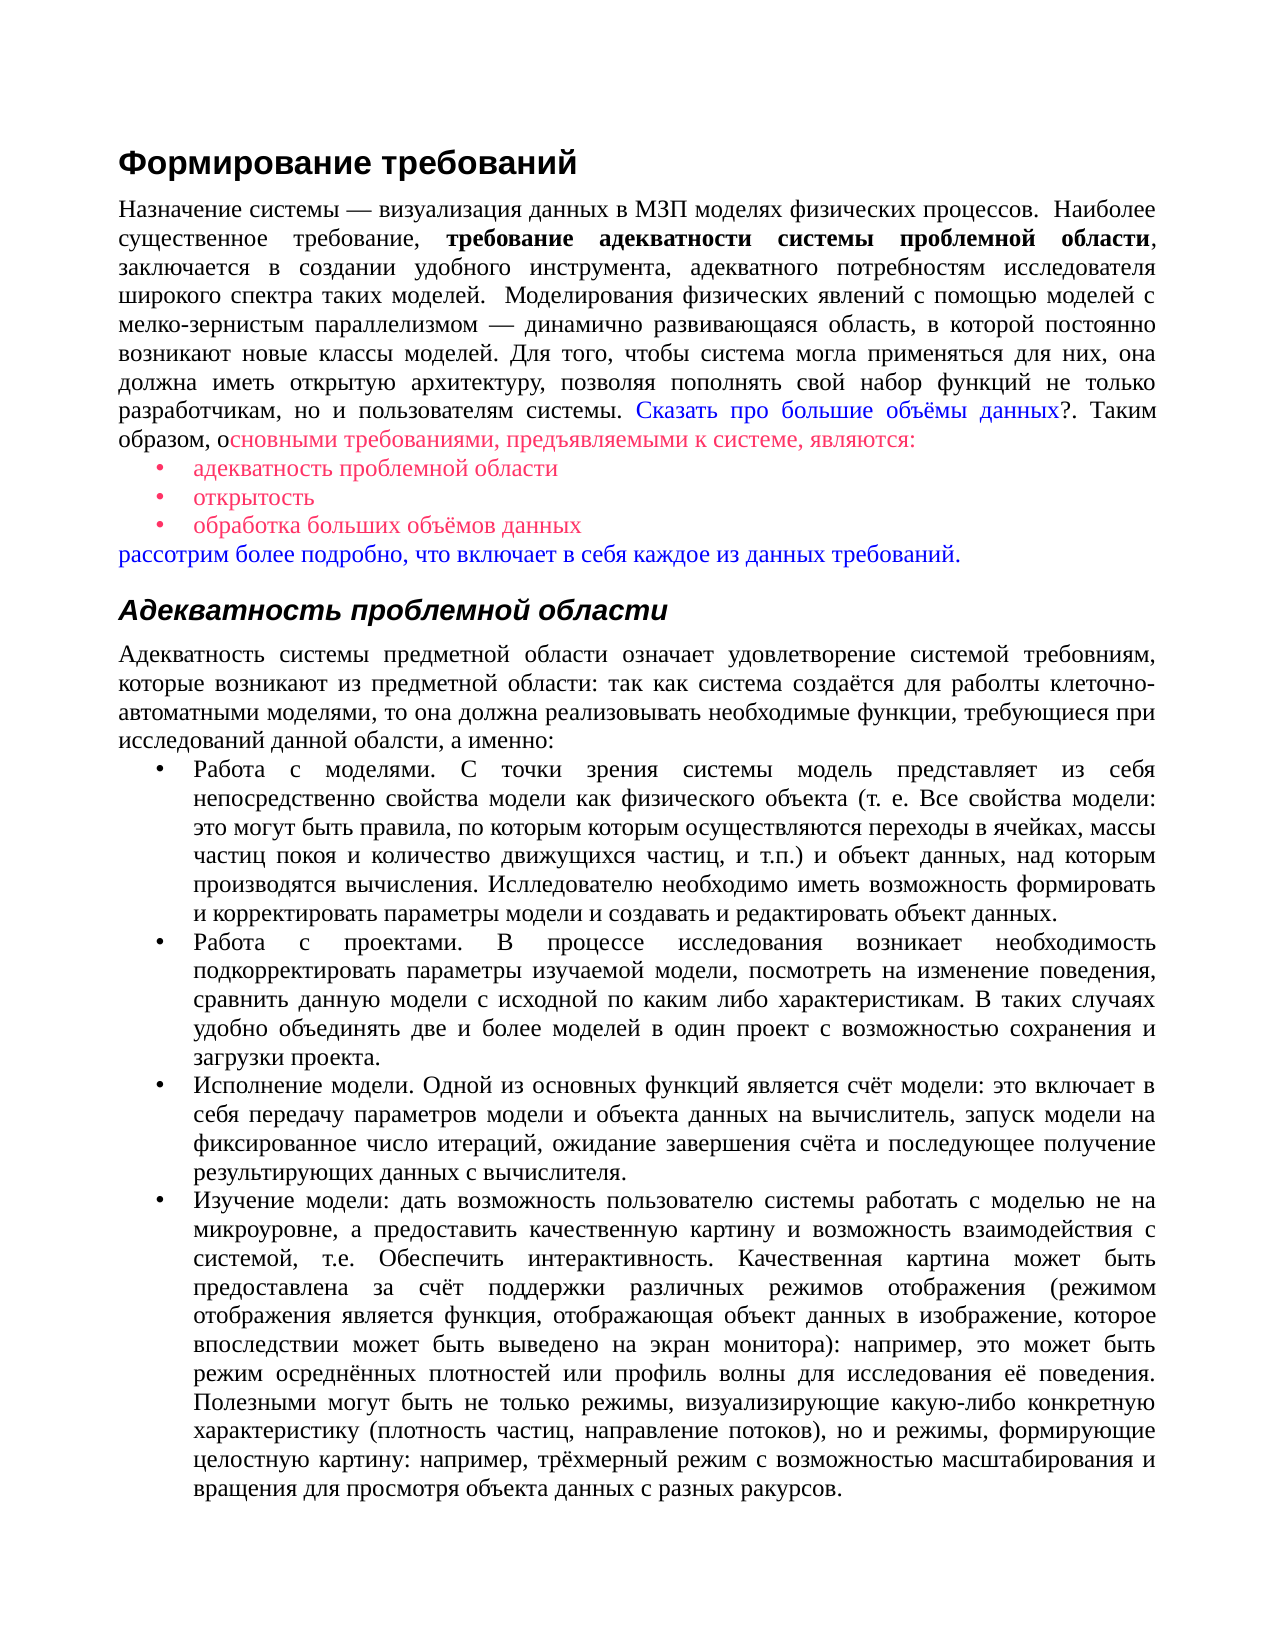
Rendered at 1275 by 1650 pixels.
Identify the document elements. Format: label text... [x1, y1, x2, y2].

list Исполнение модели. Одной из основных функций является счёт модели: это включает в себя передачу параметров модели и объекта данных на вычислитель, запуск модели на фиксированное число итераций, ожидание завершения счёта и последующее получение результирующих данных с вычислителя. [156, 1070, 1157, 1185]
text рассотрим более подробно, что включает в себя каждое из данных требований. [118, 539, 1157, 568]
list адекватность проблемной области [156, 453, 1157, 482]
list Работа с моделями. С точки зрения системы модель представляет из себя непосредственно свойства модели как физического объекта (т. е. Все свойства модели: это могут быть правила, по которым которым осуществляются переходы в ячейках, массы частиц покоя и количество движущихся частиц, и т.п.) и объект данных, над которым производятся вычисления. Ислледователю необходимо иметь возможность формировать и корректировать параметры модели и создавать и редактировать объект данных. [156, 754, 1157, 927]
list открытость [156, 482, 1157, 511]
list Работа с проектами. В процессе исследования возникает необходимость подкорректировать параметры изучаемой модели, посмотреть на изменение поведения, сравнить данную модели с исходной по каким либо характеристикам. В таких случаях удобно объединять две и более моделей в один проект с возможностью сохранения и загрузки проекта. [156, 927, 1157, 1070]
list Изучение модели: дать возможность пользователю системы работать с моделью не на микроуровне, а предоставить качественную картину и возможность взаимодействия с системой, т.е. Обеспечить интерактивность. Качественная картина может быть предоставлена за счёт поддержки различных режимов отображения (режимом отображения является функция, отображающая объект данных в изображение, которое впоследствии может быть выведено на экран монитора): например, это может быть режим осреднённых плотностей или профиль волны для исследования её поведения. Полезными могут быть не только режимы, визуализирующие какую-либо конкретную характеристику (плотность частиц, направление потоков), но и режимы, формирующие целостную картину: например, трёхмерный режим с возможностью масштабирования и вращения для просмотря объекта данных с разных ракурсов. [156, 1185, 1157, 1502]
subtitle Адекватность проблемной области [118, 593, 1157, 627]
subtitle Формирование требований [118, 143, 1157, 182]
list обработка больших объёмов данных [156, 511, 1157, 539]
text Назначение системы — визуализация данных в МЗП моделях физических процессов. Наиболее существенное требование, требование адекватности системы проблемной области, заключается в создании удобного инструмента, адекватного потребностям исследователя широкого спектра таких моделей. Моделирования физических явлений с помощью моделей с мелко-зернистым параллелизмом — динамично развивающаяся область, в которой постоянно возникают новые классы моделей. Для того, чтобы система могла применяться для них, она должна иметь открытую архитектуру, позволяя пополнять свой набор функций не только разработчикам, но и пользователям системы. Сказать про большие объёмы данных?. Таким образом, основными требованиями, предъявляемыми к системе, являются: [118, 194, 1157, 453]
text Адекватность системы предметной области означает удовлетворение системой требовниям, которые возникают из предметной области: так как система создаётся для раболты клеточно-автоматными моделями, то она должна реализовывать необходимые функции, требующиеся при исследований данной обалсти, а именно: [118, 639, 1157, 754]
